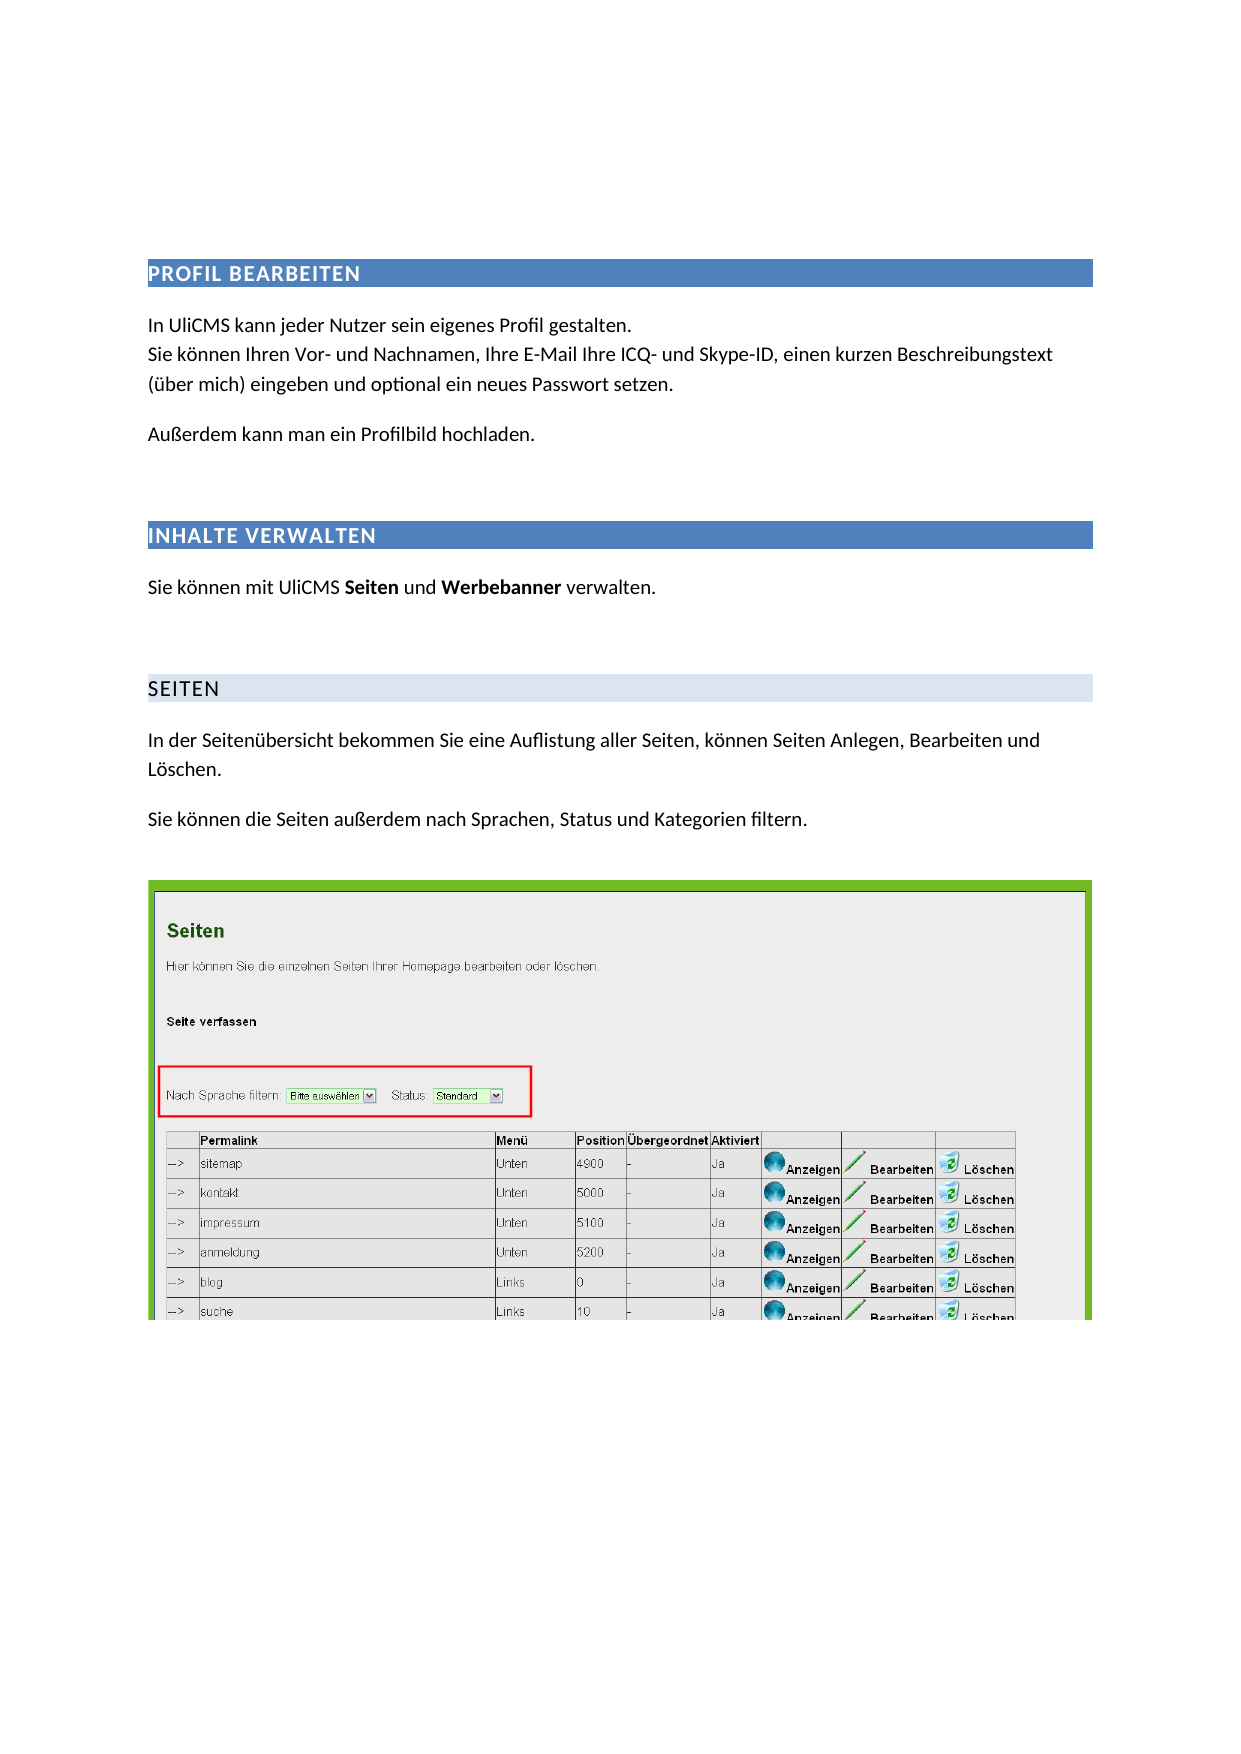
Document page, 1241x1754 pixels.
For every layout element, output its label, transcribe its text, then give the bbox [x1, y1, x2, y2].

subtitle Inhalte Verwalten [148, 521, 1093, 549]
subtitle Seiten [148, 674, 1093, 702]
subtitle Profil Bearbeiten [148, 259, 1093, 287]
text Sie können die Seiten außerdem nach Sprachen, Status und Kategorien filtern. [148, 806, 1093, 831]
picture [148, 880, 1092, 1320]
text In UliCMS kann jeder Nutzer sein eigenes Profil gestalten. Sie können Ihren Vor- und Nachnamen, Ihre E-Mail Ihre ICQ- und Skype-ID, einen kurzen Beschreibungstext (über mich) eingeben und optional ein neues Passwort setzen. [148, 312, 1093, 396]
text Sie können mit UliCMS Seiten und Werbebanner verwalten. [148, 574, 1093, 599]
text Außerdem kann man ein Profilbild hochladen. [148, 421, 1093, 446]
text In der Seitenübersicht bekommen Sie eine Auflistung aller Seiten, können Seiten Anlegen, Bearbeiten und Löschen. [148, 727, 1093, 781]
